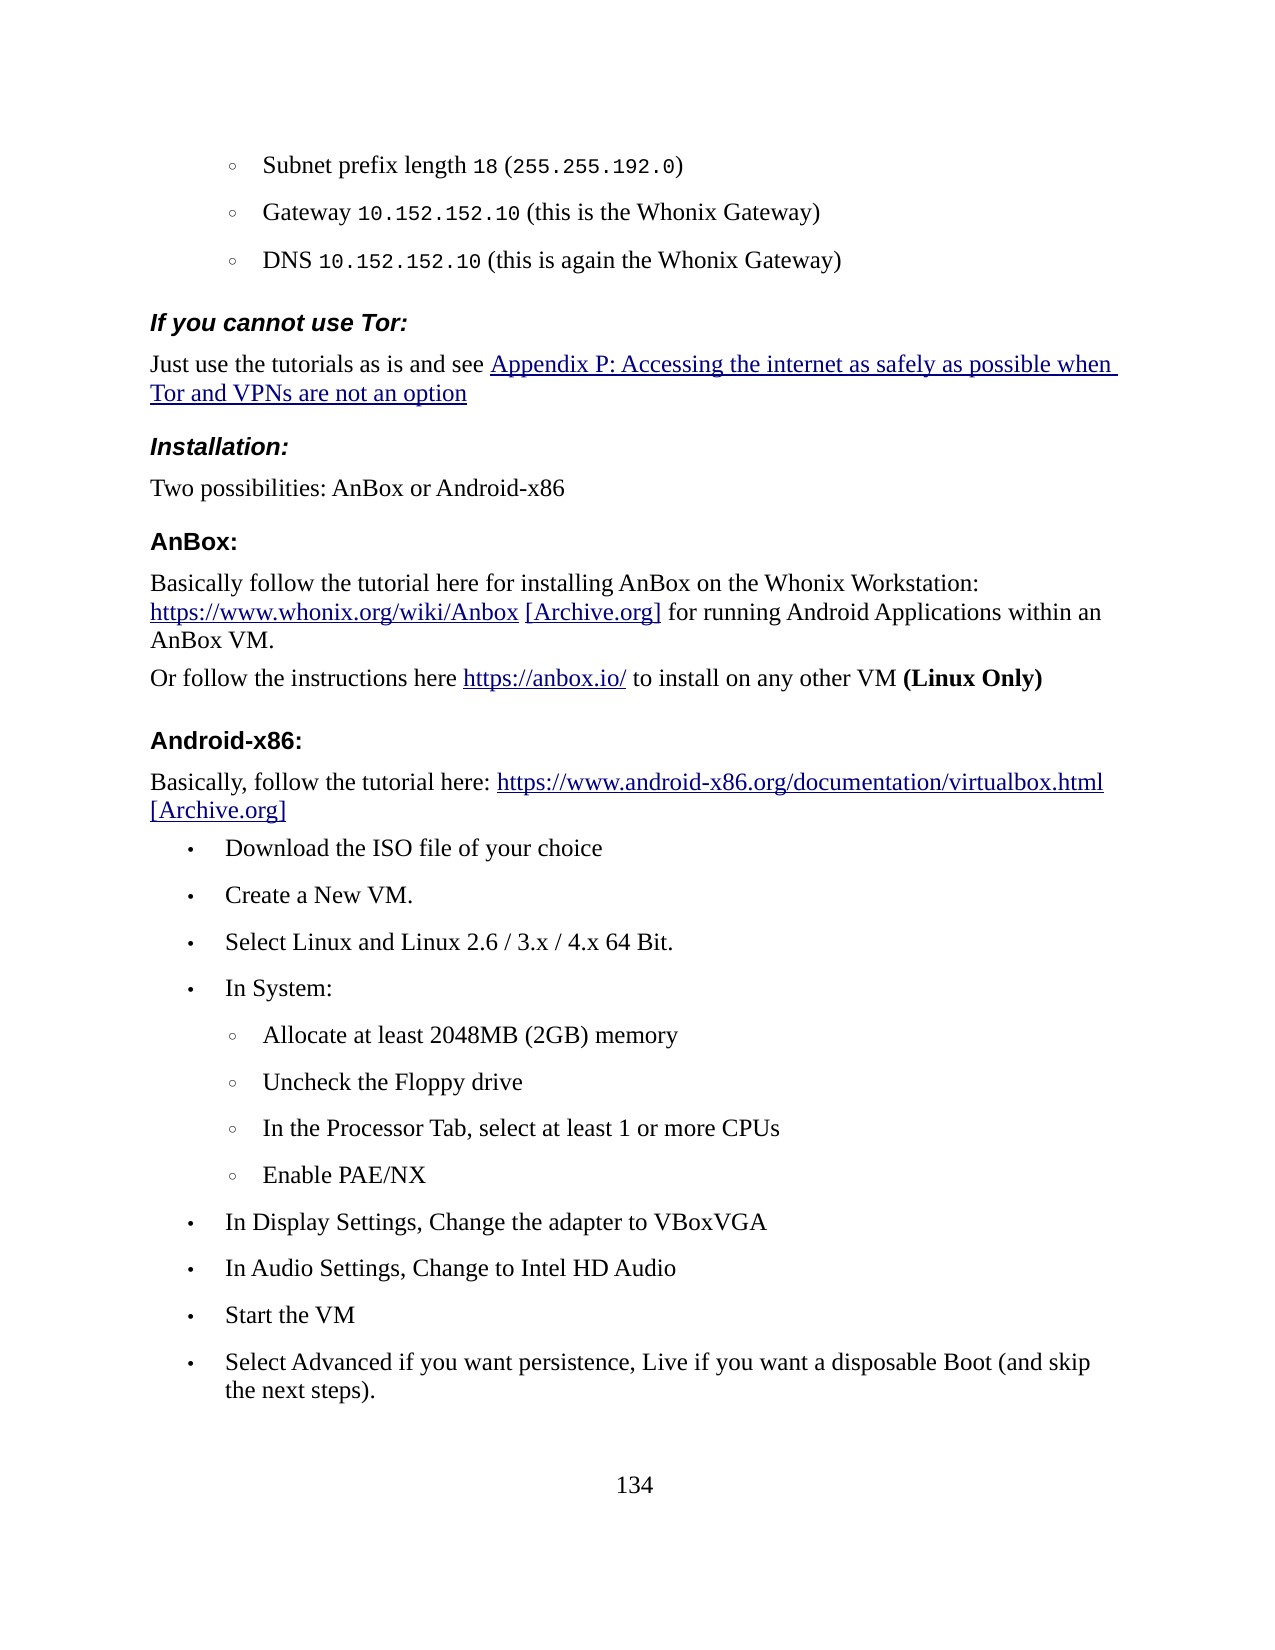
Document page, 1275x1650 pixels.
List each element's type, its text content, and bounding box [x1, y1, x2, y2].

text Two possibilities: AnBox or Android-x86 [150, 473, 1125, 502]
text Basically, follow the tutorial here: https://www.android-x86.org/documentation/virtualbox.html [Archive.org] [150, 767, 1125, 824]
list Select Linux and Linux 2.6 / 3.x / 4.x 64 Bit. [187, 927, 1125, 955]
list Gateway 10.152.152.10 (this is the Whonix Gateway) [225, 197, 1125, 227]
text Basically follow the tutorial here for installing AnBox on the Whonix Workstation: https://www.whonix.org/wiki/Anbox [Archive.org] for running Android Applications within an AnBox VM. [150, 568, 1125, 654]
list Select Advanced if you want persistence, Live if you want a disposable Boot (and skip the next steps). [187, 1347, 1125, 1404]
text Just use the tutorials as is and see Appendix P: Accessing the internet as safely as possible when Tor and VPNs are not an option [150, 349, 1125, 407]
list DNS 10.152.152.10 (this is again the Whonix Gateway) [225, 245, 1125, 274]
list In Display Settings, Change the adapter to VBoxVGA [187, 1207, 1125, 1235]
list In System: [187, 973, 1125, 1002]
list Start the VM [187, 1300, 1125, 1329]
list In Audio Settings, Change to Intel HD Audio [187, 1253, 1125, 1282]
subtitle AnBox: [150, 527, 1125, 555]
subtitle If you cannot use Tor: [150, 308, 1125, 337]
subtitle Android-x86: [150, 726, 1125, 754]
list Uncheck the Floppy drive [225, 1067, 1125, 1095]
list Create a New VM. [187, 880, 1125, 909]
subtitle Installation: [150, 432, 1125, 461]
list Enable PAE/NX [225, 1160, 1125, 1189]
list Download the ISO file of your choice [187, 833, 1125, 862]
text Or follow the instructions here https://anbox.io/ to install on any other VM (Linux Only) [150, 663, 1125, 692]
list Allocate at least 2048MB (2GB) memory [225, 1020, 1125, 1049]
list Subnet prefix length 18 (255.255.192.0) [225, 150, 1125, 179]
list In the Processor Tab, select at least 1 or more CPUs [225, 1113, 1125, 1142]
